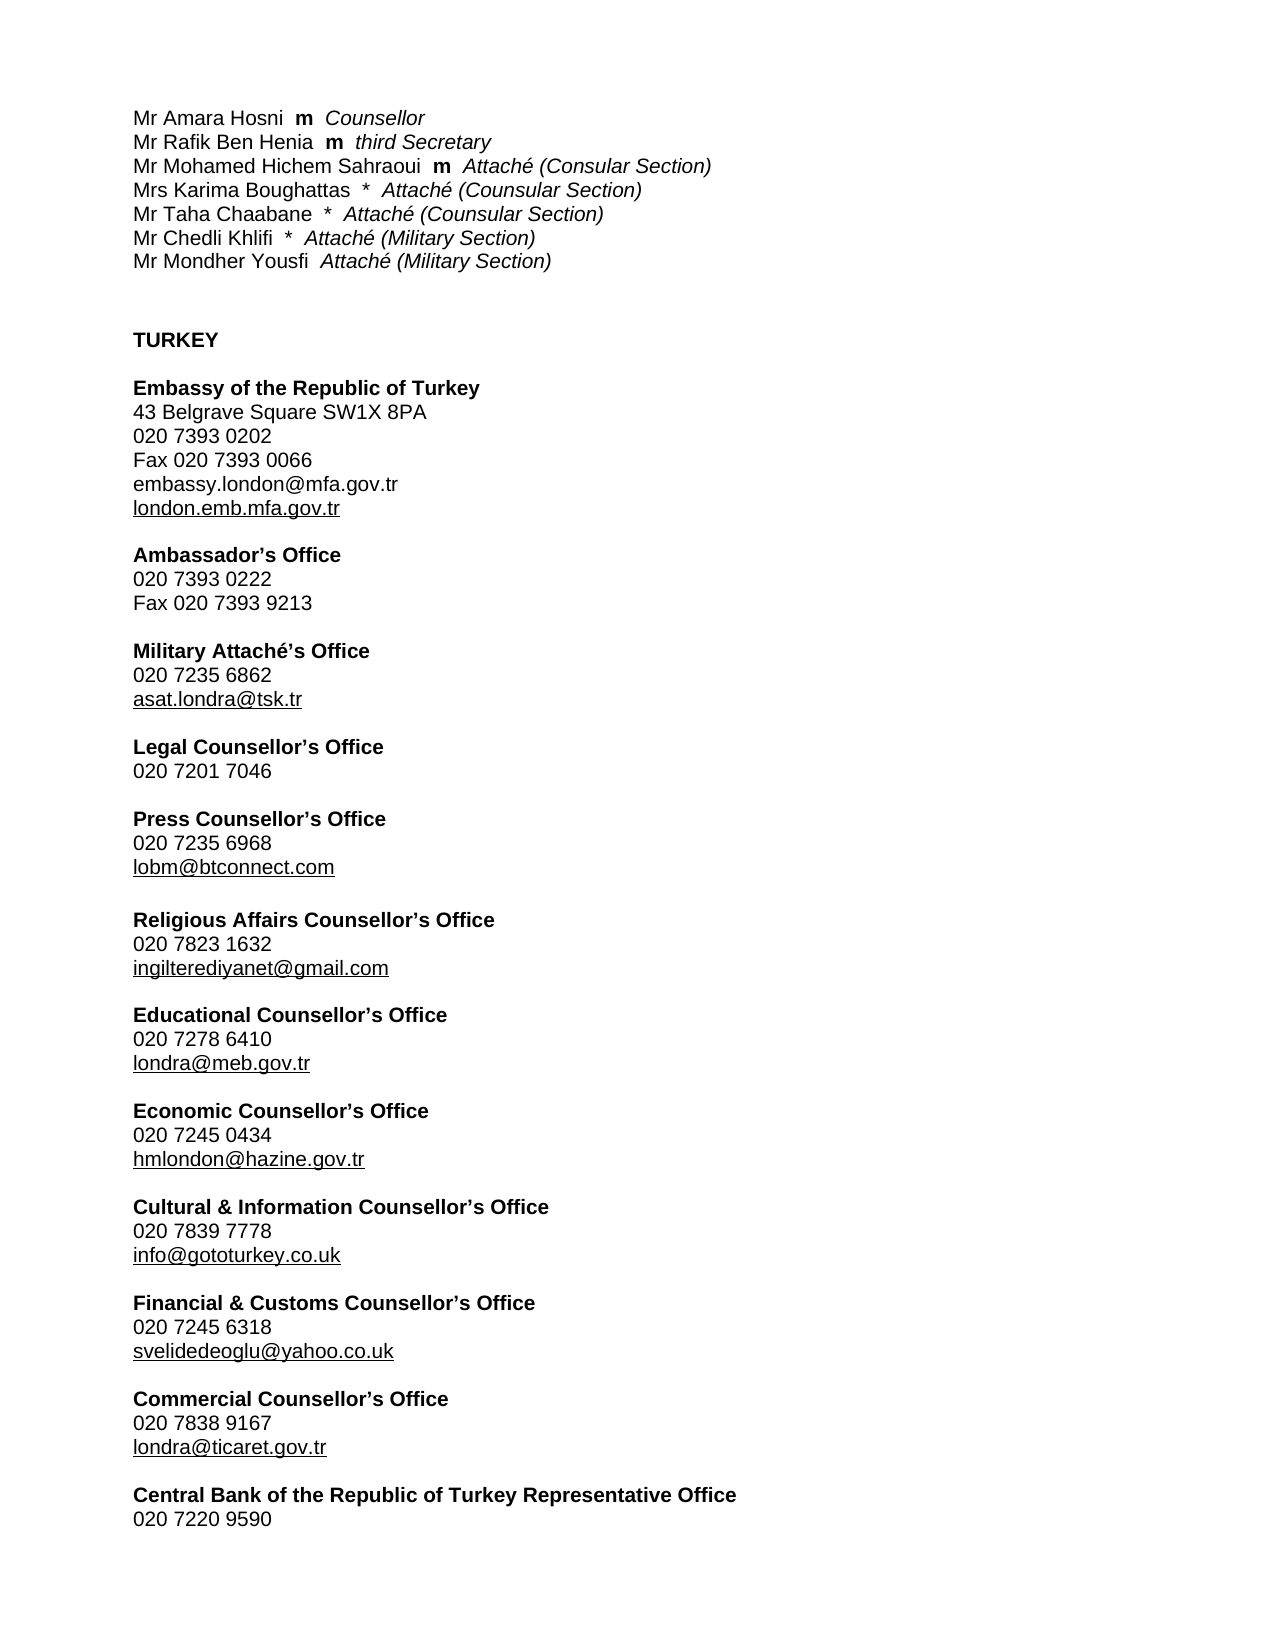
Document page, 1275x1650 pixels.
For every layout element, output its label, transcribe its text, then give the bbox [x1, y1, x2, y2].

text TURKEY [133, 328, 1181, 352]
text Central Bank of the Republic of Turkey Representative Office [133, 1482, 1181, 1506]
text 020 7838 9167 [133, 1411, 1181, 1434]
text 020 7201 7046 [133, 759, 1181, 783]
text hmlondon@hazine.gov.tr [133, 1147, 1181, 1171]
text asat.londra@tsk.tr [133, 687, 1181, 711]
text Educational Counsellor’s Office [133, 1003, 1181, 1027]
text Mr Amara Hosni m Counsellor [133, 106, 1181, 129]
text 020 7235 6968 [133, 831, 1181, 855]
text Mr Chedli Khlifi * Attaché (Military Section) [133, 225, 1181, 249]
text Mrs Karima Boughattas * Attaché (Counsular Section) [133, 177, 1181, 201]
text Religious Affairs Counsellor’s Office [133, 907, 1181, 931]
text Cultural & Information Counsellor’s Office [133, 1195, 1181, 1219]
text Ambassador’s Office [133, 543, 1181, 567]
text Mr Rafik Ben Henia m third Secretary [133, 129, 1181, 153]
text Legal Counsellor’s Office [133, 735, 1181, 759]
text Fax 020 7393 9213 [133, 591, 1181, 615]
text Mr Mondher Yousfi Attaché (Military Section) [133, 249, 1181, 273]
text 020 7220 9590 [133, 1506, 1181, 1530]
text 020 7245 0434 [133, 1123, 1181, 1147]
text ingilterediyanet@gmail.com [133, 955, 1181, 979]
text info@gototurkey.co.uk [133, 1243, 1181, 1267]
text Press Counsellor’s Office [133, 807, 1181, 831]
text embassy.london@mfa.gov.tr [133, 471, 1181, 495]
text 020 7393 0202 [133, 423, 1181, 447]
text 43 Belgrave Square SW1X 8PA [133, 399, 1181, 423]
text svelidedeoglu@yahoo.co.uk [133, 1339, 1181, 1363]
text lobm@btconnect.com [133, 855, 1181, 879]
text Mr Taha Chaabane * Attaché (Counsular Section) [133, 201, 1181, 225]
text 020 7839 7778 [133, 1219, 1181, 1243]
text londra@ticaret.gov.tr [133, 1434, 1181, 1458]
text 020 7393 0222 [133, 567, 1181, 591]
text 020 7278 6410 [133, 1027, 1181, 1051]
text Mr Mohamed Hichem Sahraoui m Attaché (Consular Section) [133, 153, 1181, 177]
text london.emb.mfa.gov.tr [133, 495, 1181, 519]
text Financial & Customs Counsellor’s Office [133, 1291, 1181, 1315]
text 020 7823 1632 [133, 931, 1181, 955]
text 020 7245 6318 [133, 1315, 1181, 1339]
text Commercial Counsellor’s Office [133, 1387, 1181, 1411]
text Embassy of the Republic of Turkey [133, 376, 1181, 399]
text londra@meb.gov.tr [133, 1051, 1181, 1075]
text Economic Counsellor’s Office [133, 1099, 1181, 1123]
text Military Attaché’s Office [133, 639, 1181, 663]
text Fax 020 7393 0066 [133, 447, 1181, 471]
text 020 7235 6862 [133, 663, 1181, 687]
